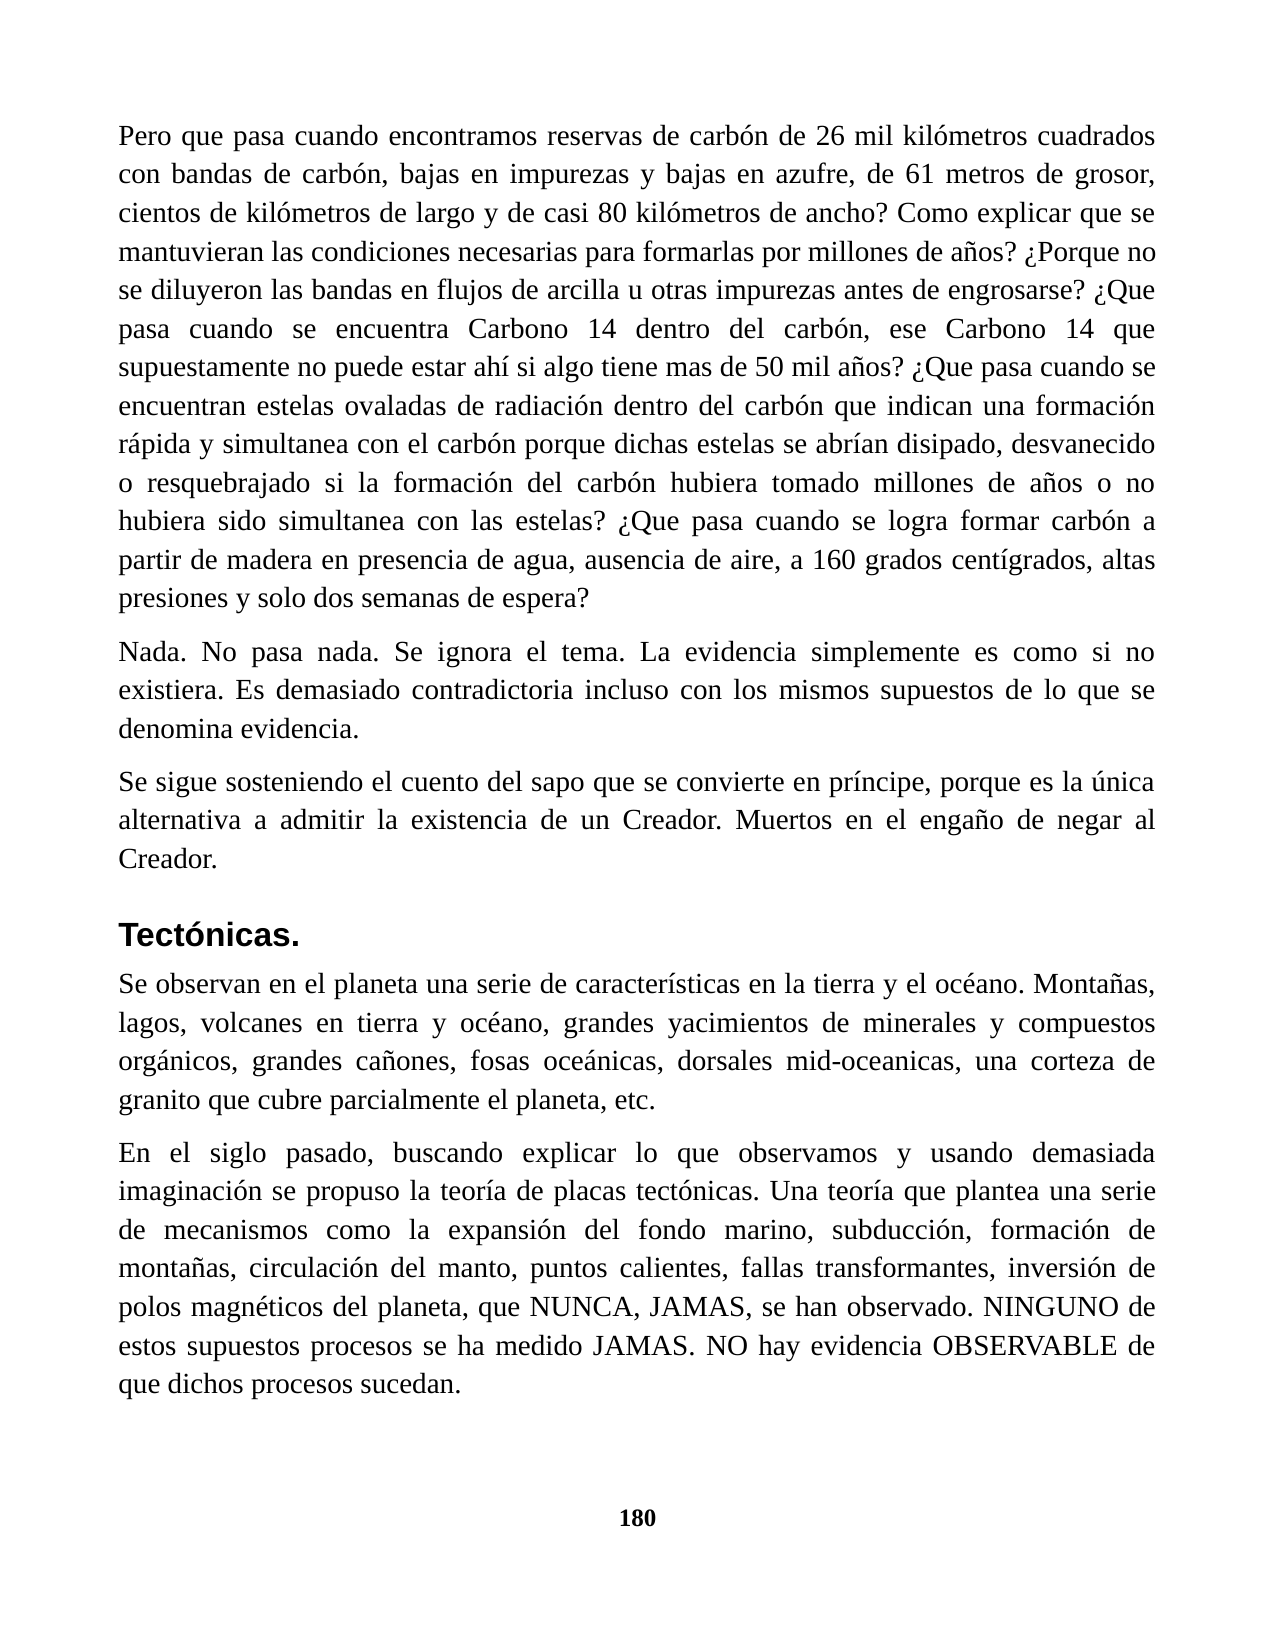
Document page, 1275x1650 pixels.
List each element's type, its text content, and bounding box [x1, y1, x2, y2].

subtitle Tectónicas. [118, 915, 1157, 954]
text Se observan en el planeta una serie de características en la tierra y el océano. Montañas, lagos, volcanes en tierra y océano, grandes yacimientos de minerales y compuestos orgánicos, grandes cañones, fosas oceánicas, dorsales mid-oceanicas, una corteza de granito que cubre parcialmente el planeta, etc. [118, 966, 1157, 1115]
text En el siglo pasado, buscando explicar lo que observamos y usando demasiada imaginación se propuso la teoría de placas tectónicas. Una teoría que plantea una serie de mecanismos como la expansión del fondo marino, subducción, formación de montañas, circulación del manto, puntos calientes, fallas transformantes, inversión de polos magnéticos del planeta, que NUNCA, JAMAS, se han observado. NINGUNO de estos supuestos procesos se ha medido JAMAS. NO hay evidencia OBSERVABLE de que dichos procesos sucedan. [118, 1135, 1157, 1400]
text Pero que pasa cuando encontramos reservas de carbón de 26 mil kilómetros cuadrados con bandas de carbón, bajas en impurezas y bajas en azufre, de 61 metros de grosor, cientos de kilómetros de largo y de casi 80 kilómetros de ancho? Como explicar que se mantuvieran las condiciones necesarias para formarlas por millones de años? ¿Porque no se diluyeron las bandas en flujos de arcilla u otras impurezas antes de engrosarse? ¿Que pasa cuando se encuentra Carbono 14 dentro del carbón, ese Carbono 14 que supuestamente no puede estar ahí si algo tiene mas de 50 mil años? ¿Que pasa cuando se encuentran estelas ovaladas de radiación dentro del carbón que indican una formación rápida y simultanea con el carbón porque dichas estelas se abrían disipado, desvanecido o resquebrajado si la formación del carbón hubiera tomado millones de años o no hubiera sido simultanea con las estelas? ¿Que pasa cuando se logra formar carbón a partir de madera en presencia de agua, ausencia de aire, a 160 grados centígrados, altas presiones y solo dos semanas de espera? [118, 118, 1157, 614]
text Nada. No pasa nada. Se ignora el tema. La evidencia simplemente es como si no existiera. Es demasiado contradictoria incluso con los mismos supuestos de lo que se denomina evidencia. [118, 634, 1157, 744]
text Se sigue sosteniendo el cuento del sapo que se convierte en príncipe, porque es la única alternativa a admitir la existencia de un Creador. Muertos en el engaño de negar al Creador. [118, 764, 1157, 874]
